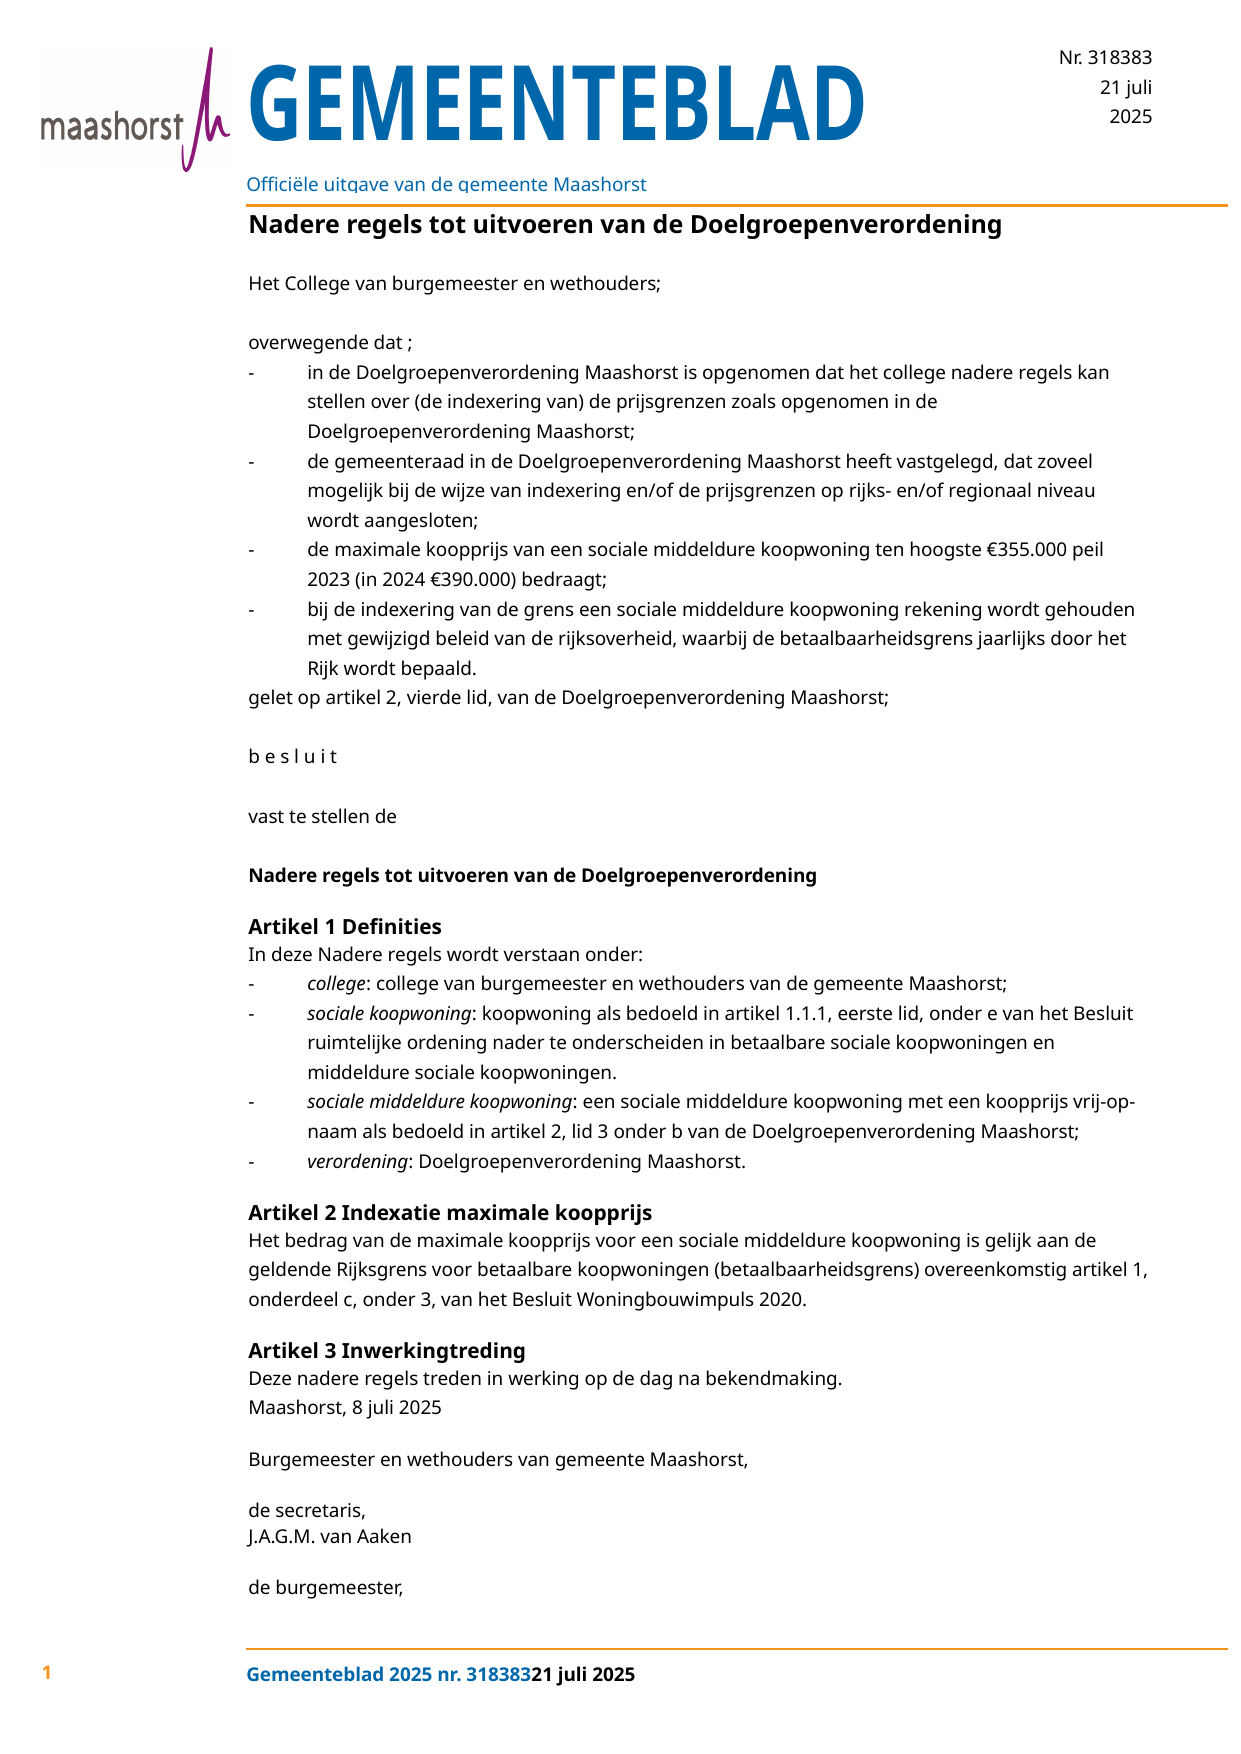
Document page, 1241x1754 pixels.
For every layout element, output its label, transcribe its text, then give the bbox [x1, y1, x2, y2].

picture [41, 47, 231, 172]
text J.A.G.M. van Aaken [248, 1523, 1152, 1549]
list college: college van burgemeester en wethouders van de gemeente Maashorst; [248, 970, 1152, 996]
text Artikel 3 Inwerkingtreding [248, 1336, 1152, 1365]
text de burgemeester, [248, 1574, 1152, 1600]
list sociale koopwoning: koopwoning als bedoeld in artikel 1.1.1, eerste lid, onder e van het Besluit ruimtelijke ordening nader te onderscheiden in betaalbare sociale koopwoningen en middeldure sociale koopwoningen. [248, 1000, 1152, 1085]
text b e s l u i t [248, 744, 1152, 769]
text gelet op artikel 2, vierde lid, van de Doelgroepenverordening Maashorst; [248, 684, 1152, 710]
list in de Doelgroepenverordening Maashorst is opgenomen dat het college nadere regels kan stellen over (de indexering van) de prijsgrenzen zoals opgenomen in de Doelgroepenverordening Maashorst; [248, 359, 1152, 444]
list de gemeenteraad in de Doelgroepenverordening Maashorst heeft vastgelegd, dat zoveel mogelijk bij de wijze van indexering en/of de prijsgrenzen op rijks- en/of regionaal niveau wordt aangesloten; [248, 448, 1152, 533]
text In deze Nadere regels wordt verstaan onder: [248, 941, 1152, 967]
text Het College van burgemeester en wethouders; [248, 270, 1152, 296]
list de maximale koopprijs van een sociale middeldure koopwoning ten hoogste €355.000 peil 2023 (in 2024 €390.000) bedraagt; [248, 537, 1152, 592]
text Het bedrag van de maximale koopprijs voor een sociale middeldure koopwoning is gelijk aan de geldende Rijksgrens voor betaalbare koopwoningen (betaalbaarheidsgrens) overeenkomstig artikel 1, onderdeel c, onder 3, van het Besluit Woningbouwimpuls 2020. [248, 1227, 1152, 1312]
list verordening: Doelgroepenverordening Maashorst. [248, 1148, 1152, 1174]
list sociale middeldure koopwoning: een sociale middeldure koopwoning met een koopprijs vrij-op-naam als bedoeld in artikel 2, lid 3 onder b van de Doelgroepenverordening Maashorst; [248, 1089, 1152, 1144]
text Nadere regels tot uitvoeren van de Doelgroepenverordening [248, 207, 1152, 241]
text Burgemeester en wethouders van gemeente Maashorst, [248, 1446, 1152, 1472]
text vast te stellen de [248, 803, 1152, 828]
text Artikel 1 Definities [248, 912, 1152, 941]
text overwegende dat ; [248, 329, 1152, 355]
text Deze nadere regels treden in werking op de dag na bekendmaking. [248, 1365, 1152, 1391]
text de secretaris, [248, 1497, 1152, 1523]
text Nadere regels tot uitvoeren van de Doelgroepenverordening [248, 862, 1152, 888]
list bij de indexering van de grens een sociale middeldure koopwoning rekening wordt gehouden met gewijzigd beleid van de rijksoverheid, waarbij de betaalbaarheidsgrens jaarlijks door het Rijk wordt bepaald. [248, 596, 1152, 681]
text Artikel 2 Indexatie maximale koopprijs [248, 1198, 1152, 1227]
text Maashorst, 8 juli 2025 [248, 1394, 1152, 1420]
